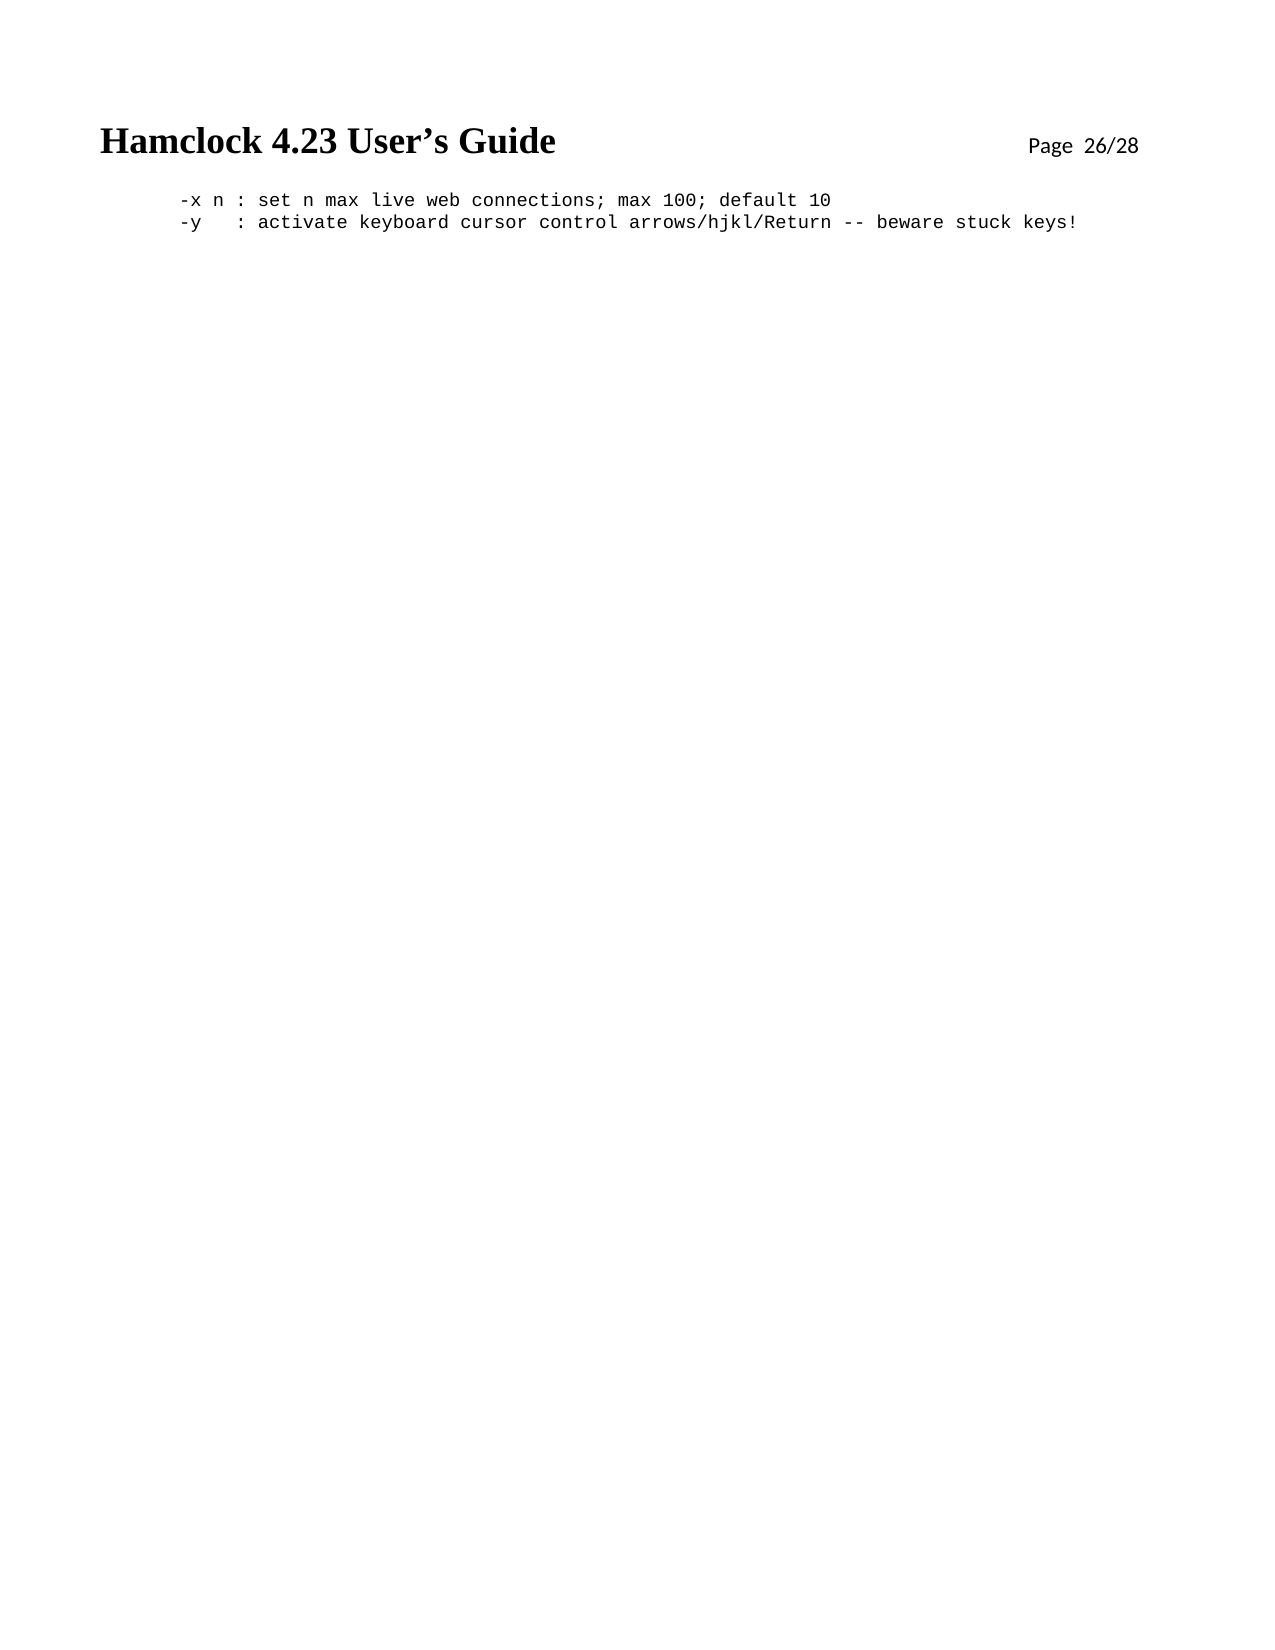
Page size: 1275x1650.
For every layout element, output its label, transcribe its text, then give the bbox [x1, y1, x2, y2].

text -x n : set n max live web connections; max 100; default 10 [179, 191, 1157, 212]
text -y : activate keyboard cursor control arrows/hjkl/Return -- beware stuck keys! [179, 212, 1157, 234]
